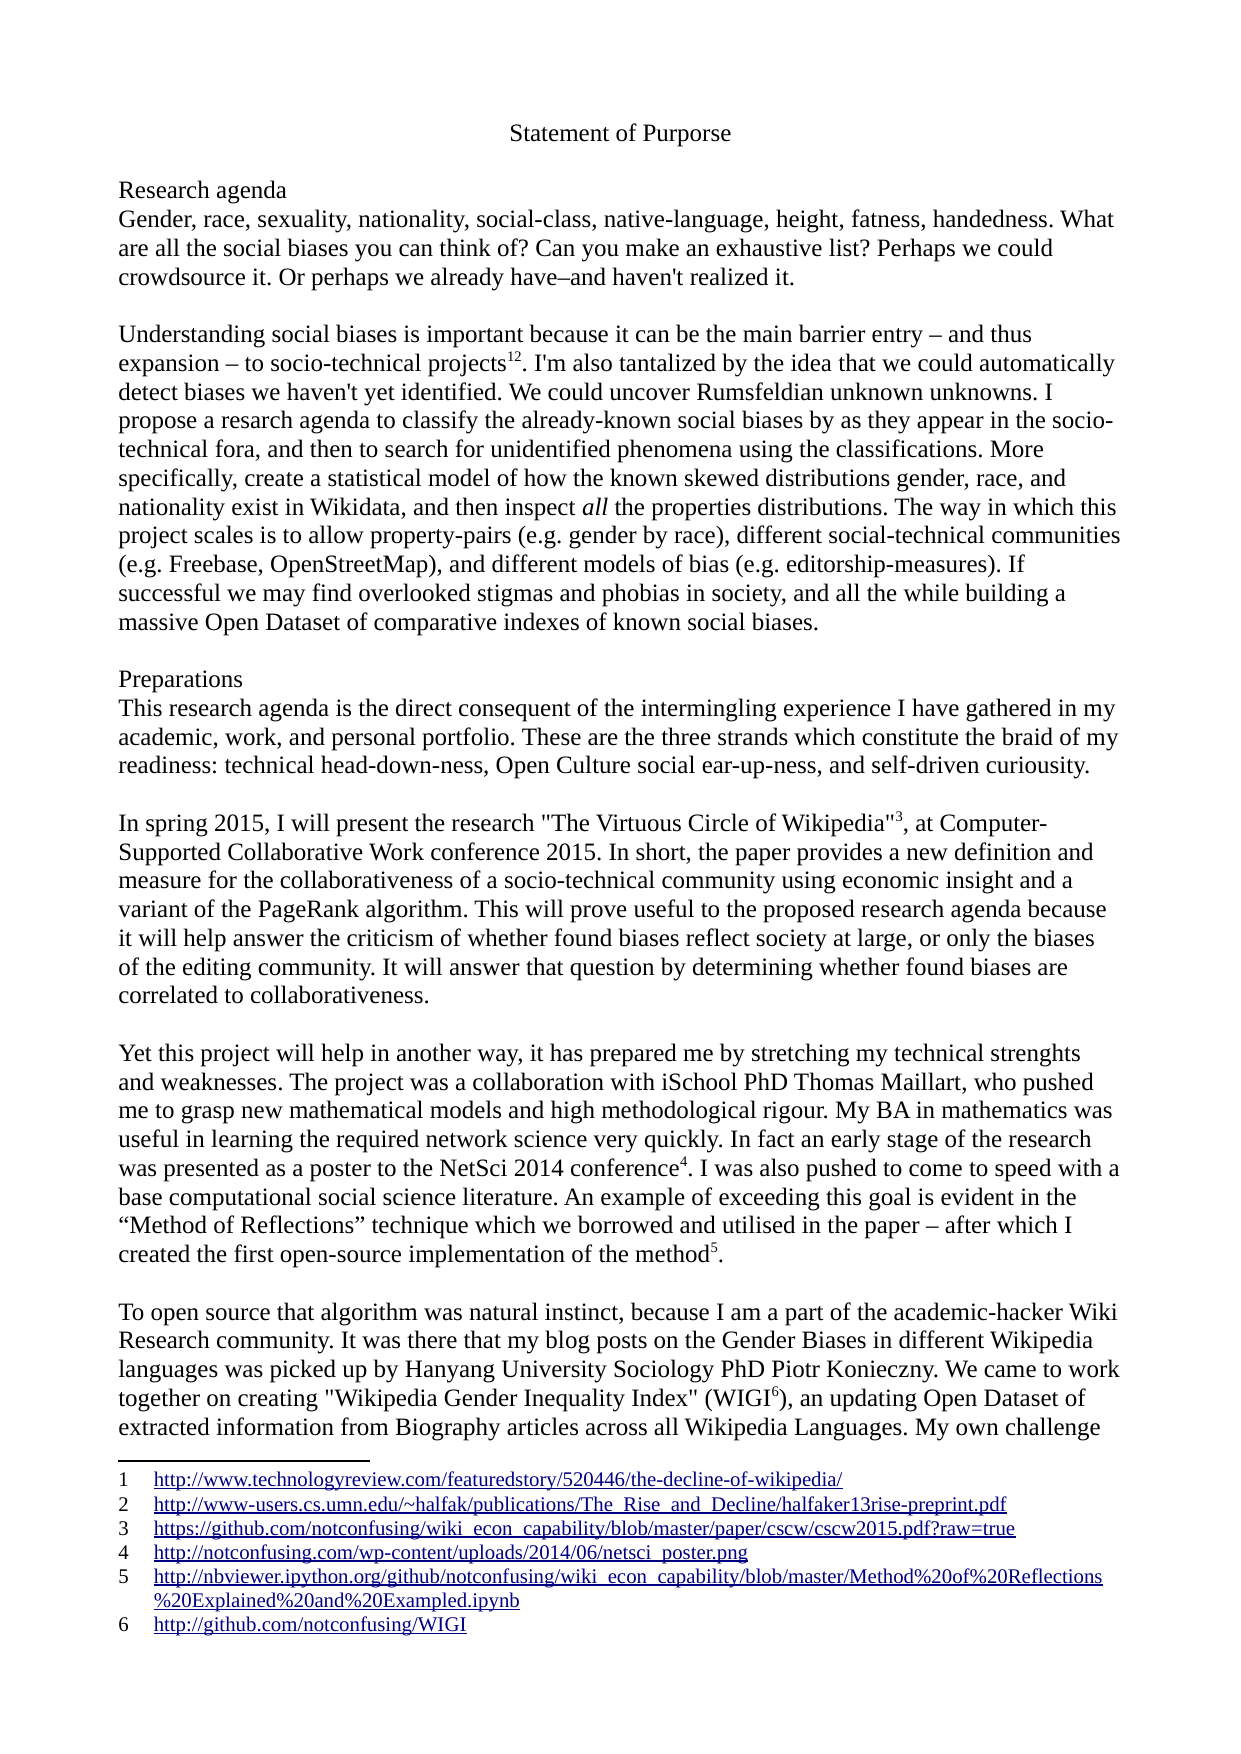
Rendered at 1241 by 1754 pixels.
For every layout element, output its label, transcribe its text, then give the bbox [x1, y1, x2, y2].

text http://www-users.cs.umn.edu/~halfak/publications/The_Rise_and_Decline/halfaker13rise-preprint.pdf [118, 1491, 1122, 1516]
text Gender, race, sexuality, nationality, social-class, native-language, height, fatness, handedness. What are all the social biases you can think of? Can you make an exhaustive list? Perhaps we could crowdsource it. Or perhaps we already have–and haven't realized it. [118, 204, 1122, 291]
text http://www.technologyreview.com/featuredstory/520446/the-decline-of-wikipedia/ [118, 1467, 1122, 1491]
text Research agenda [118, 176, 1122, 204]
text http://notconfusing.com/wp-content/uploads/2014/06/netsci_poster.png [118, 1539, 1122, 1564]
text http://github.com/notconfusing/WIGI [118, 1612, 1122, 1636]
text Understanding social biases is important because it can be the main barrier entry – and thus expansion – to socio-technical projects. I'm also tantalized by the idea that we could automatically detect biases we haven't yet identified. We could uncover Rumsfeldian unknown unknowns. I propose a resarch agenda to classify the already-known social biases by as they appear in the socio-technical fora, and then to search for unidentified phenomena using the classifications. More specifically, create a statistical model of how the known skewed distributions gender, race, and nationality exist in Wikidata, and then inspect all the properties distributions. The way in which this project scales is to allow property-pairs (e.g. gender by race), different social-technical communities (e.g. Freebase, OpenStreetMap), and different models of bias (e.g. editorship-measures). If successful we may find overlooked stigmas and phobias in society, and all the while building a massive Open Dataset of comparative indexes of known social biases. [118, 319, 1122, 636]
text This research agenda is the direct consequent of the intermingling experience I have gathered in my academic, work, and personal portfolio. These are the three strands which constitute the braid of my readiness: technical head-down-ness, Open Culture social ear-up-ness, and self-driven curiousity. [118, 693, 1122, 779]
text In spring 2015, I will present the research "The Virtuous Circle of Wikipedia", at Computer-Supported Collaborative Work conference 2015. In short, the paper provides a new definition and measure for the collaborativeness of a socio-technical community using economic insight and a variant of the PageRank algorithm. This will prove useful to the proposed research agenda because it will help answer the criticism of whether found biases reflect society at large, or only the biases of the editing community. It will answer that question by determining whether found biases are correlated to collaborativeness. [118, 808, 1122, 1009]
text To open source that algorithm was natural instinct, because I am a part of the academic-hacker Wiki Research community. It was there that my blog posts on the Gender Biases in different Wikipedia languages was picked up by Hanyang University Sociology PhD Piotr Konieczny. We came to work together on creating "Wikipedia Gender Inequality Index" (WIGI), an updating Open Dataset of extracted information from Biography articles across all Wikipedia Languages. My own challenge [118, 1297, 1122, 1441]
text Yet this project will help in another way, it has prepared me by stretching my technical strenghts and weaknesses. The project was a collaboration with iSchool PhD Thomas Maillart, who pushed me to grasp new mathematical models and high methodological rigour. My BA in mathematics was useful in learning the required network science very quickly. In fact an early stage of the research was presented as a poster to the NetSci 2014 conference. I was also pushed to come to speed with a base computational social science literature. An example of exceeding this goal is evident in the “Method of Reflections” technique which we borrowed and utilised in the paper – after which I created the first open-source implementation of the method. [118, 1038, 1122, 1268]
text https://github.com/notconfusing/wiki_econ_capability/blob/master/paper/cscw/cscw2015.pdf?raw=true [118, 1516, 1122, 1539]
text Statement of Purporse [118, 118, 1122, 147]
text Preparations [118, 664, 1122, 693]
text http://nbviewer.ipython.org/github/notconfusing/wiki_econ_capability/blob/master/Method%20of%20Reflections%20Explained%20and%20Exampled.ipynb [118, 1564, 1122, 1612]
